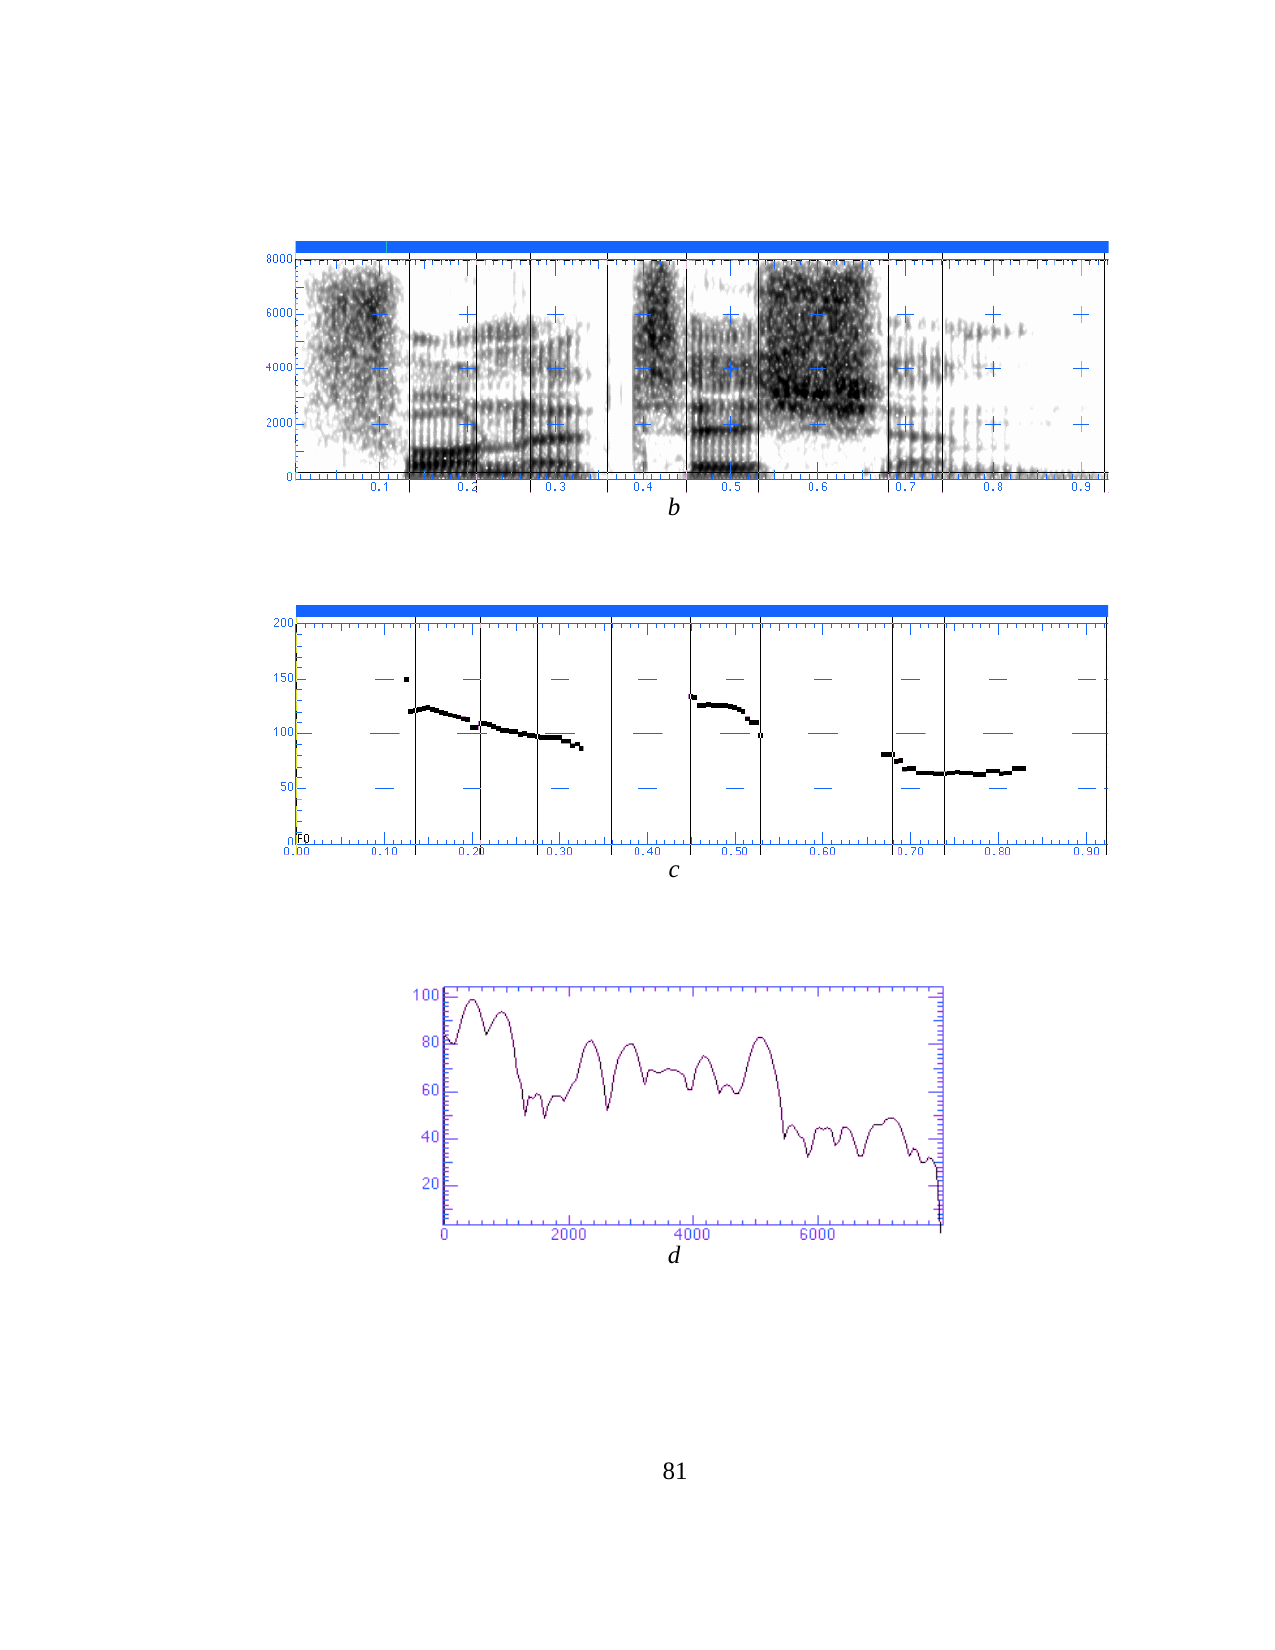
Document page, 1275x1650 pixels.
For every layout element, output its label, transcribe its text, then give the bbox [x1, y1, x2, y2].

picture [241, 241, 1109, 493]
text c [242, 855, 1108, 883]
text d [407, 1240, 943, 1268]
picture [242, 605, 1109, 855]
picture [406, 985, 944, 1240]
text b [241, 493, 1109, 521]
